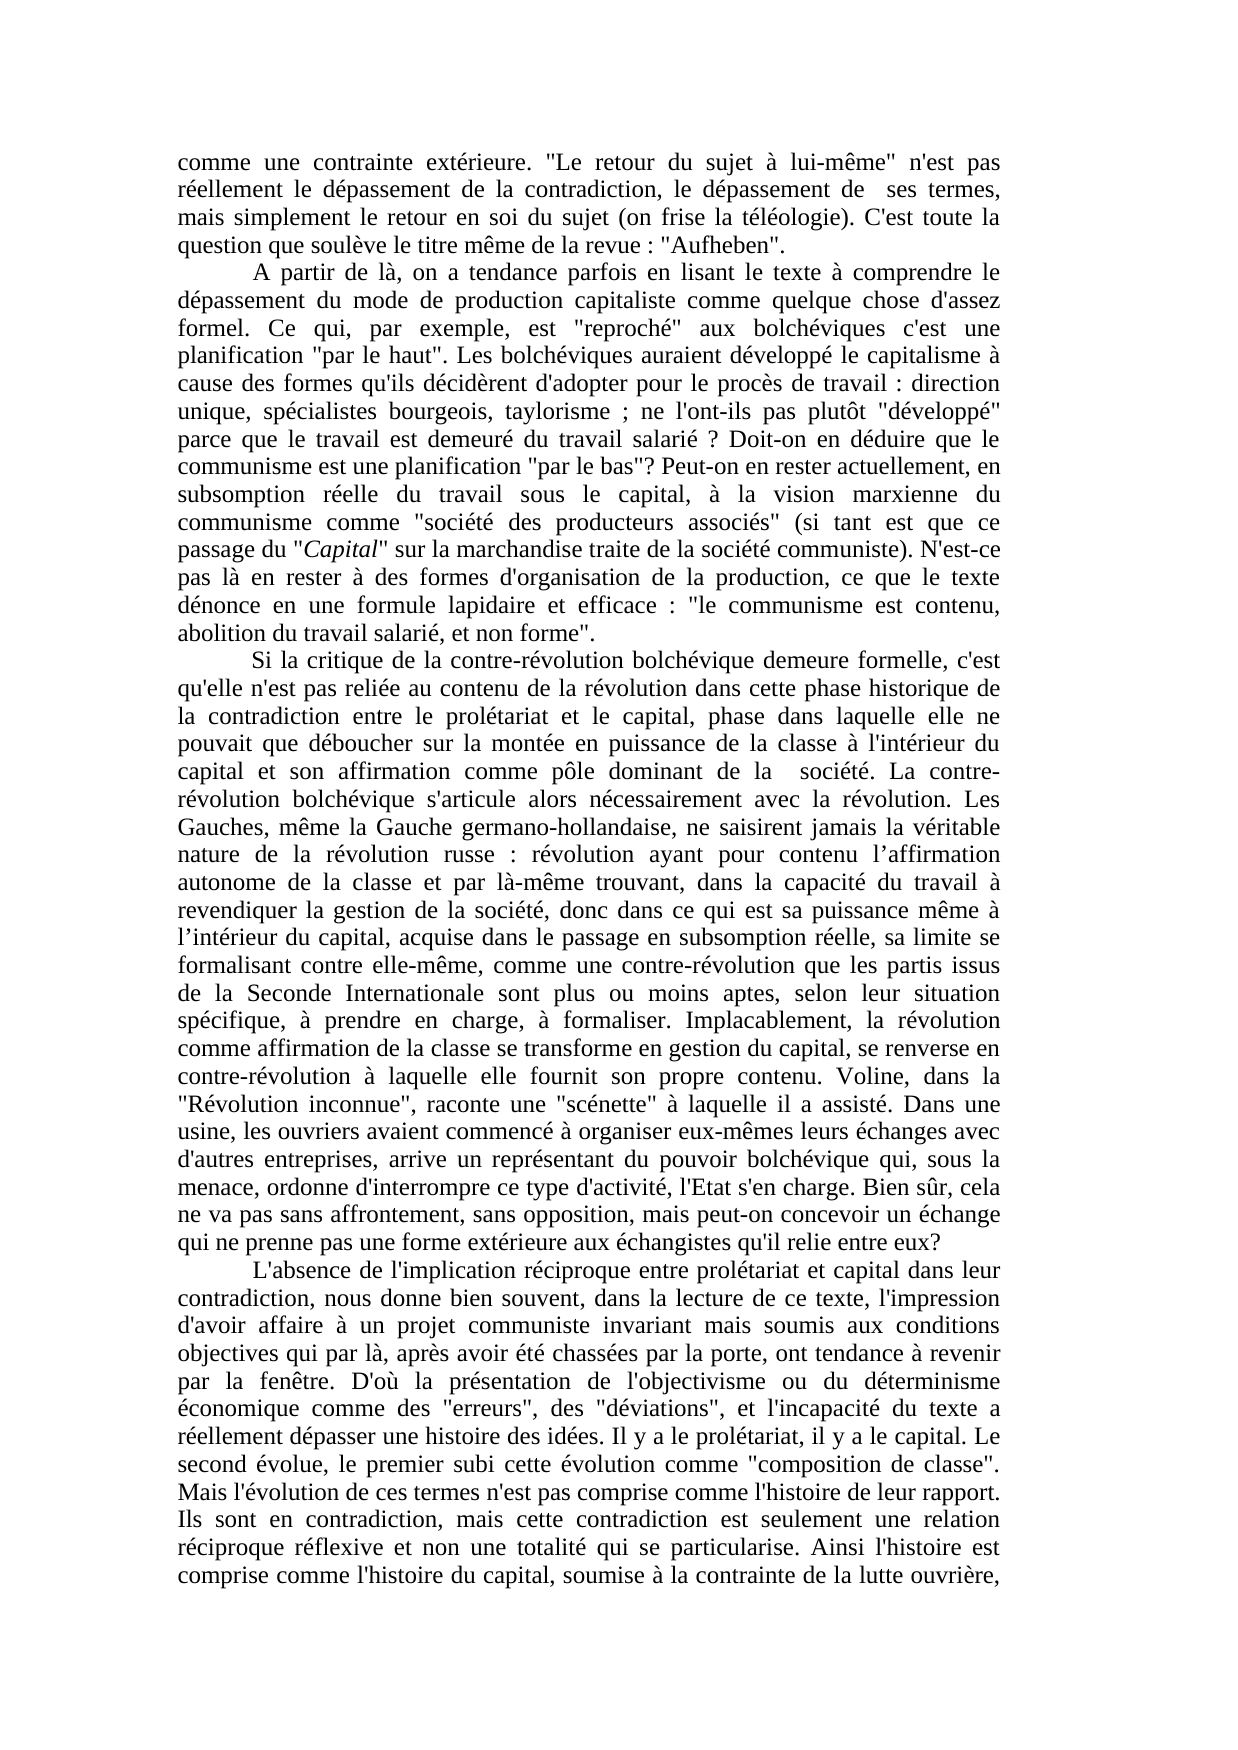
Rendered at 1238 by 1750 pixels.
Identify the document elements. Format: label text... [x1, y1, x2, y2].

text A partir de là, on a tendance parfois en lisant le texte à comprendre le dépassement du mode de production capitaliste comme quelque chose d'assez formel. Ce qui, par exemple, est "reproché" aux bolchéviques c'est une planification "par le haut". Les bolchéviques auraient développé le capitalisme à cause des formes qu'ils décidèrent d'adopter pour le procès de travail : direction unique, spécialistes bourgeois, taylorisme ; ne l'ont-ils pas plutôt "développé" parce que le travail est demeuré du travail salarié ? Doit-on en déduire que le communisme est une planification "par le bas"? Peut-on en rester actuellement, en subsomption réelle du travail sous le capital, à la vision marxienne du communisme comme "société des producteurs associés" (si tant est que ce passage du "Capital" sur la marchandise traite de la société communiste). N'est-ce pas là en rester à des formes d'organisation de la production, ce que le texte dénonce en une formule lapidaire et efficace : "le communisme est contenu, abolition du travail salarié, et non forme". [177, 258, 1001, 646]
text L'absence de l'implication réciproque entre prolétariat et capital dans leur contradiction, nous donne bien souvent, dans la lecture de ce texte, l'impression d'avoir affaire à un projet communiste invariant mais soumis aux conditions objectives qui par là, après avoir été chassées par la porte, ont tendance à revenir par la fenêtre. D'où la présentation de l'objectivisme ou du déterminisme économique comme des "erreurs", des "déviations", et l'incapacité du texte a réellement dépasser une histoire des idées. Il y a le prolétariat, il y a le capital. Le second évolue, le premier subi cette évolution comme "composition de classe". Mais l'évolution de ces termes n'est pas comprise comme l'histoire de leur rapport. Ils sont en contradiction, mais cette contradiction est seulement une relation réciproque réflexive et non une totalité qui se particularise. Ainsi l'histoire est comprise comme l'histoire du capital, soumise à la contrainte de la lutte ouvrière, [177, 1256, 1001, 1588]
text Si la critique de la contre-révolution bolchévique demeure formelle, c'est qu'elle n'est pas reliée au contenu de la révolution dans cette phase historique de la contradiction entre le prolétariat et le capital, phase dans laquelle elle ne pouvait que déboucher sur la montée en puissance de la classe à l'intérieur du capital et son affirmation comme pôle dominant de la société. La contre-révolution bolchévique s'articule alors nécessairement avec la révolution. Les Gauches, même la Gauche germano-hollandaise, ne saisirent jamais la véritable nature de la révolution russe : révolution ayant pour contenu l’affirmation autonome de la classe et par là-même trouvant, dans la capacité du travail à revendiquer la gestion de la société, donc dans ce qui est sa puissance même à l’intérieur du capital, acquise dans le passage en subsomption réelle, sa limite se formalisant contre elle-même, comme une contre-révolution que les partis issus de la Seconde Internationale sont plus ou moins aptes, selon leur situation spécifique, à prendre en charge, à formaliser. Implacablement, la révolution comme affirmation de la classe se transforme en gestion du capital, se renverse en contre-révolution à laquelle elle fournit son propre contenu. Voline, dans la "Révolution inconnue", raconte une "scénette" à laquelle il a assisté. Dans une usine, les ouvriers avaient commencé à organiser eux-mêmes leurs échanges avec d'autres entreprises, arrive un représentant du pouvoir bolchévique qui, sous la menace, ordonne d'interrompre ce type d'activité, l'Etat s'en charge. Bien sûr, cela ne va pas sans affrontement, sans opposition, mais peut-on concevoir un échange qui ne prenne pas une forme extérieure aux échangistes qu'il relie entre eux? [177, 646, 1001, 1256]
text comme une contrainte extérieure. "Le retour du sujet à lui-même" n'est pas réellement le dépassement de la contradiction, le dépassement de ses termes, mais simplement le retour en soi du sujet (on frise la téléologie). C'est toute la question que soulève le titre même de la revue : "Aufheben". [177, 148, 1001, 258]
